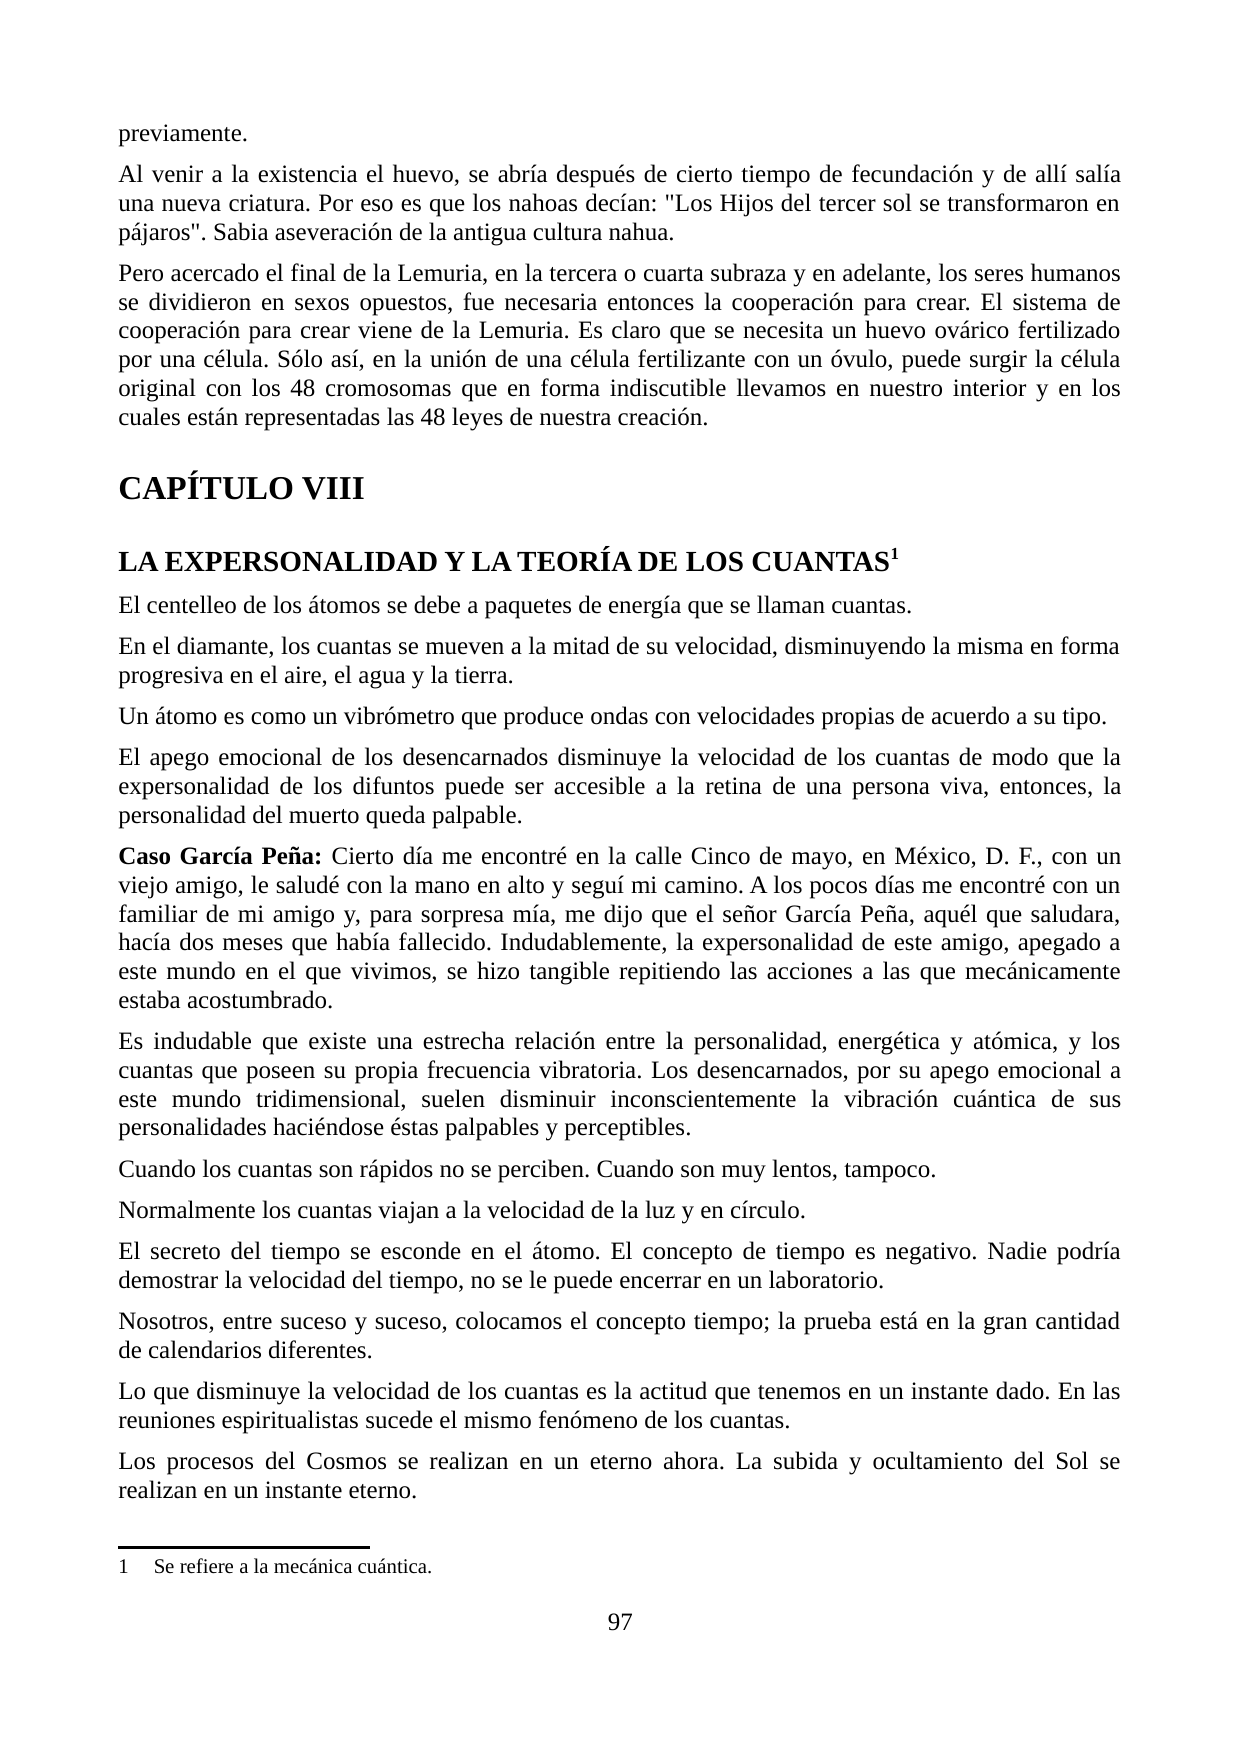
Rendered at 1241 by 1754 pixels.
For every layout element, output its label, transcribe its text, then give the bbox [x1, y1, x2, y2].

text Lo que disminuye la velocidad de los cuantas es la actitud que tenemos en un instante dado. En las reuniones espiritualistas sucede el mismo fenómeno de los cuantas. [118, 1376, 1122, 1434]
text previamente. [118, 118, 1122, 147]
text Al venir a la existencia el huevo, se abría después de cierto tiempo de fecundación y de allí salía una nueva criatura. Por eso es que los nahoas decían: "Los Hijos del tercer sol se transformaron en pájaros". Sabia aseveración de la antigua cultura nahua. [118, 159, 1122, 246]
text Es indudable que existe una estrecha relación entre la personalidad, energética y atómica, y los cuantas que poseen su propia frecuencia vibratoria. Los desencarnados, por su apego emocional a este mundo tridimensional, suelen disminuir inconscientemente la vibración cuántica de sus personalidades haciéndose éstas palpables y perceptibles. [118, 1026, 1122, 1141]
text Se refiere a la mecánica cuántica. [118, 1553, 1122, 1578]
text Normalmente los cuantas viajan a la velocidad de la luz y en círculo. [118, 1195, 1122, 1224]
subtitle LA EXPERSONALIDAD Y LA TEORÍA DE LOS CUANTAS [118, 544, 1122, 577]
text Pero acercado el final de la Lemuria, en la tercera o cuarta subraza y en adelante, los seres humanos se dividieron en sexos opuestos, fue necesaria entonces la cooperación para crear. El sistema de cooperación para crear viene de la Lemuria. Es claro que se necesita un huevo ovárico fertilizado por una célula. Sólo así, en la unión de una célula fertilizante con un óvulo, puede surgir la célula original con los 48 cromosomas que en forma indiscutible llevamos en nuestro interior y en los cuales están representadas las 48 leyes de nuestra creación. [118, 258, 1122, 431]
subtitle CAPÍTULO VIII [118, 468, 1122, 506]
text Cuando los cuantas son rápidos no se perciben. Cuando son muy lentos, tampoco. [118, 1154, 1122, 1182]
text Un átomo es como un vibrómetro que produce ondas con velocidades propias de acuerdo a su tipo. [118, 701, 1122, 730]
text El apego emocional de los desencarnados disminuye la velocidad de los cuantas de modo que la expersonalidad de los difuntos puede ser accesible a la retina de una persona viva, entonces, la personalidad del muerto queda palpable. [118, 742, 1122, 829]
text El secreto del tiempo se esconde en el átomo. El concepto de tiempo es negativo. Nadie podría demostrar la velocidad del tiempo, no se le puede encerrar en un laboratorio. [118, 1236, 1122, 1294]
text Caso García Peña: Cierto día me encontré en la calle Cinco de mayo, en México, D. F., con un viejo amigo, le saludé con la mano en alto y seguí mi camino. A los pocos días me encontré con un familiar de mi amigo y, para sorpresa mía, me dijo que el señor García Peña, aquél que saludara, hacía dos meses que había fallecido. Indudablemente, la expersonalidad de este amigo, apegado a este mundo en el que vivimos, se hizo tangible repitiendo las acciones a las que mecánicamente estaba acostumbrado. [118, 841, 1122, 1014]
text En el diamante, los cuantas se mueven a la mitad de su velocidad, disminuyendo la misma en forma progresiva en el aire, el agua y la tierra. [118, 631, 1122, 689]
text Nosotros, entre suceso y suceso, colocamos el concepto tiempo; la prueba está en la gran cantidad de calendarios diferentes. [118, 1306, 1122, 1364]
text Los procesos del Cosmos se realizan en un eterno ahora. La subida y ocultamiento del Sol se realizan en un instante eterno. [118, 1446, 1122, 1504]
text El centelleo de los átomos se debe a paquetes de energía que se llaman cuantas. [118, 590, 1122, 619]
